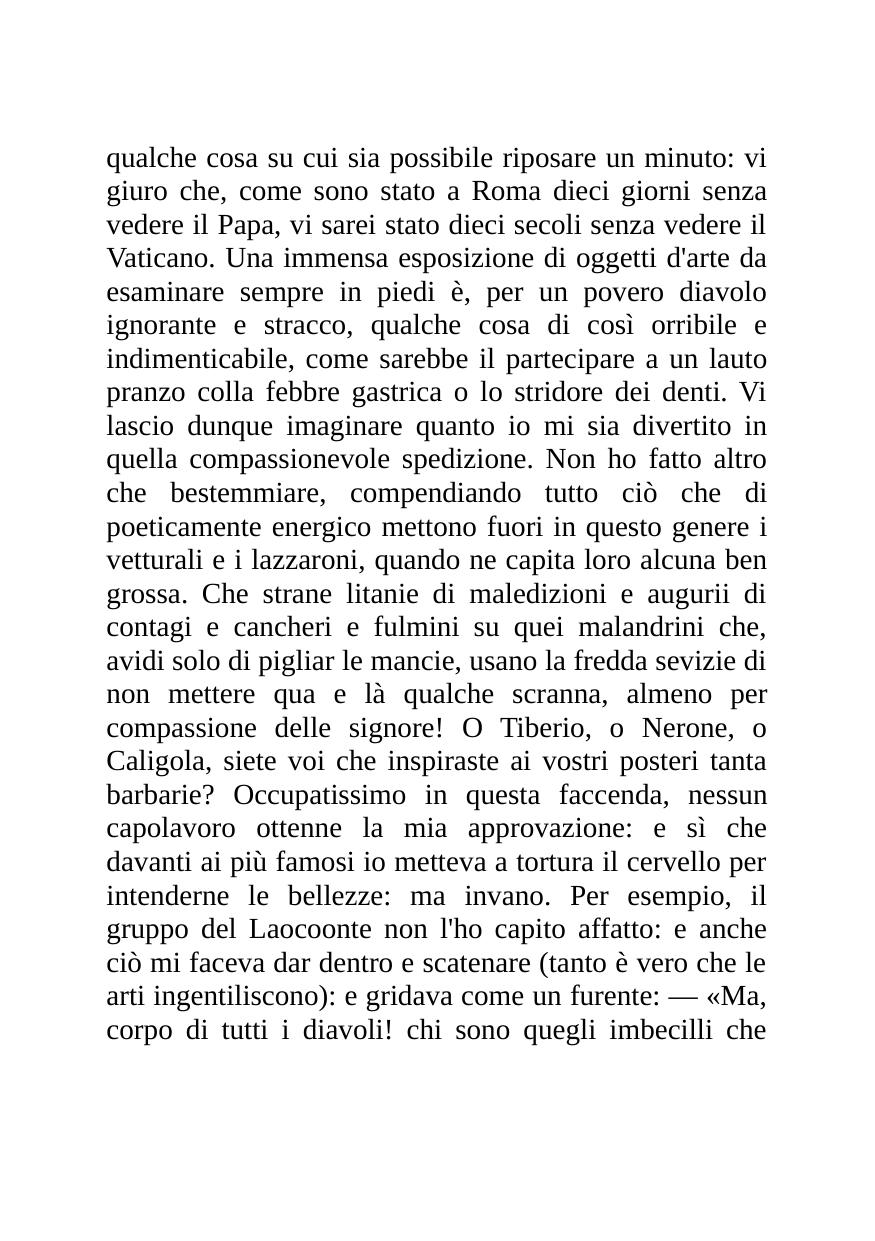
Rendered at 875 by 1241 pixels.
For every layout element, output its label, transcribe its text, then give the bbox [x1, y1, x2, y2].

text qualche cosa su cui sia possibile riposare un minuto: vi giuro che, come sono stato a Roma dieci giorni senza vedere il Papa, vi sarei stato dieci secoli senza vedere il Vaticano. Una immensa esposizione di oggetti d'arte da esaminare sempre in piedi è, per un povero diavolo ignorante e stracco, qualche cosa di così orribile e indimenticabile, come sarebbe il partecipare a un lauto pranzo colla febbre gastrica o lo stridore dei denti. Vi lascio dunque imaginare quanto io mi sia divertito in quella compassionevole spedizione. Non ho fatto altro che bestemmiare, compendiando tutto ciò che di poeticamente energico mettono fuori in questo genere i vetturali e i lazzaroni, quando ne capita loro alcuna ben grossa. Che strane litanie di maledizioni e augurii di contagi e cancheri e fulmini su quei malandrini che, avidi solo di pigliar le mancie, usano la fredda sevizie di non mettere qua e là qualche scranna, almeno per compassione delle signore! O Tiberio, o Nerone, o Caligola, siete voi che inspiraste ai vostri posteri tanta barbarie? Occupatissimo in questa faccenda, nessun capolavoro ottenne la mia approvazione: e sì che davanti ai più famosi io metteva a tortura il cervello per intenderne le bellezze: ma invano. Per esempio, il gruppo del Laocoonte non l'ho capito affatto: e anche ciò mi faceva dar dentro e scatenare (tanto è vero che le arti ingentiliscono): e gridava come un furente: ― «Ma, corpo di tutti i diavoli! chi sono quegli imbecilli che [106, 140, 768, 1045]
